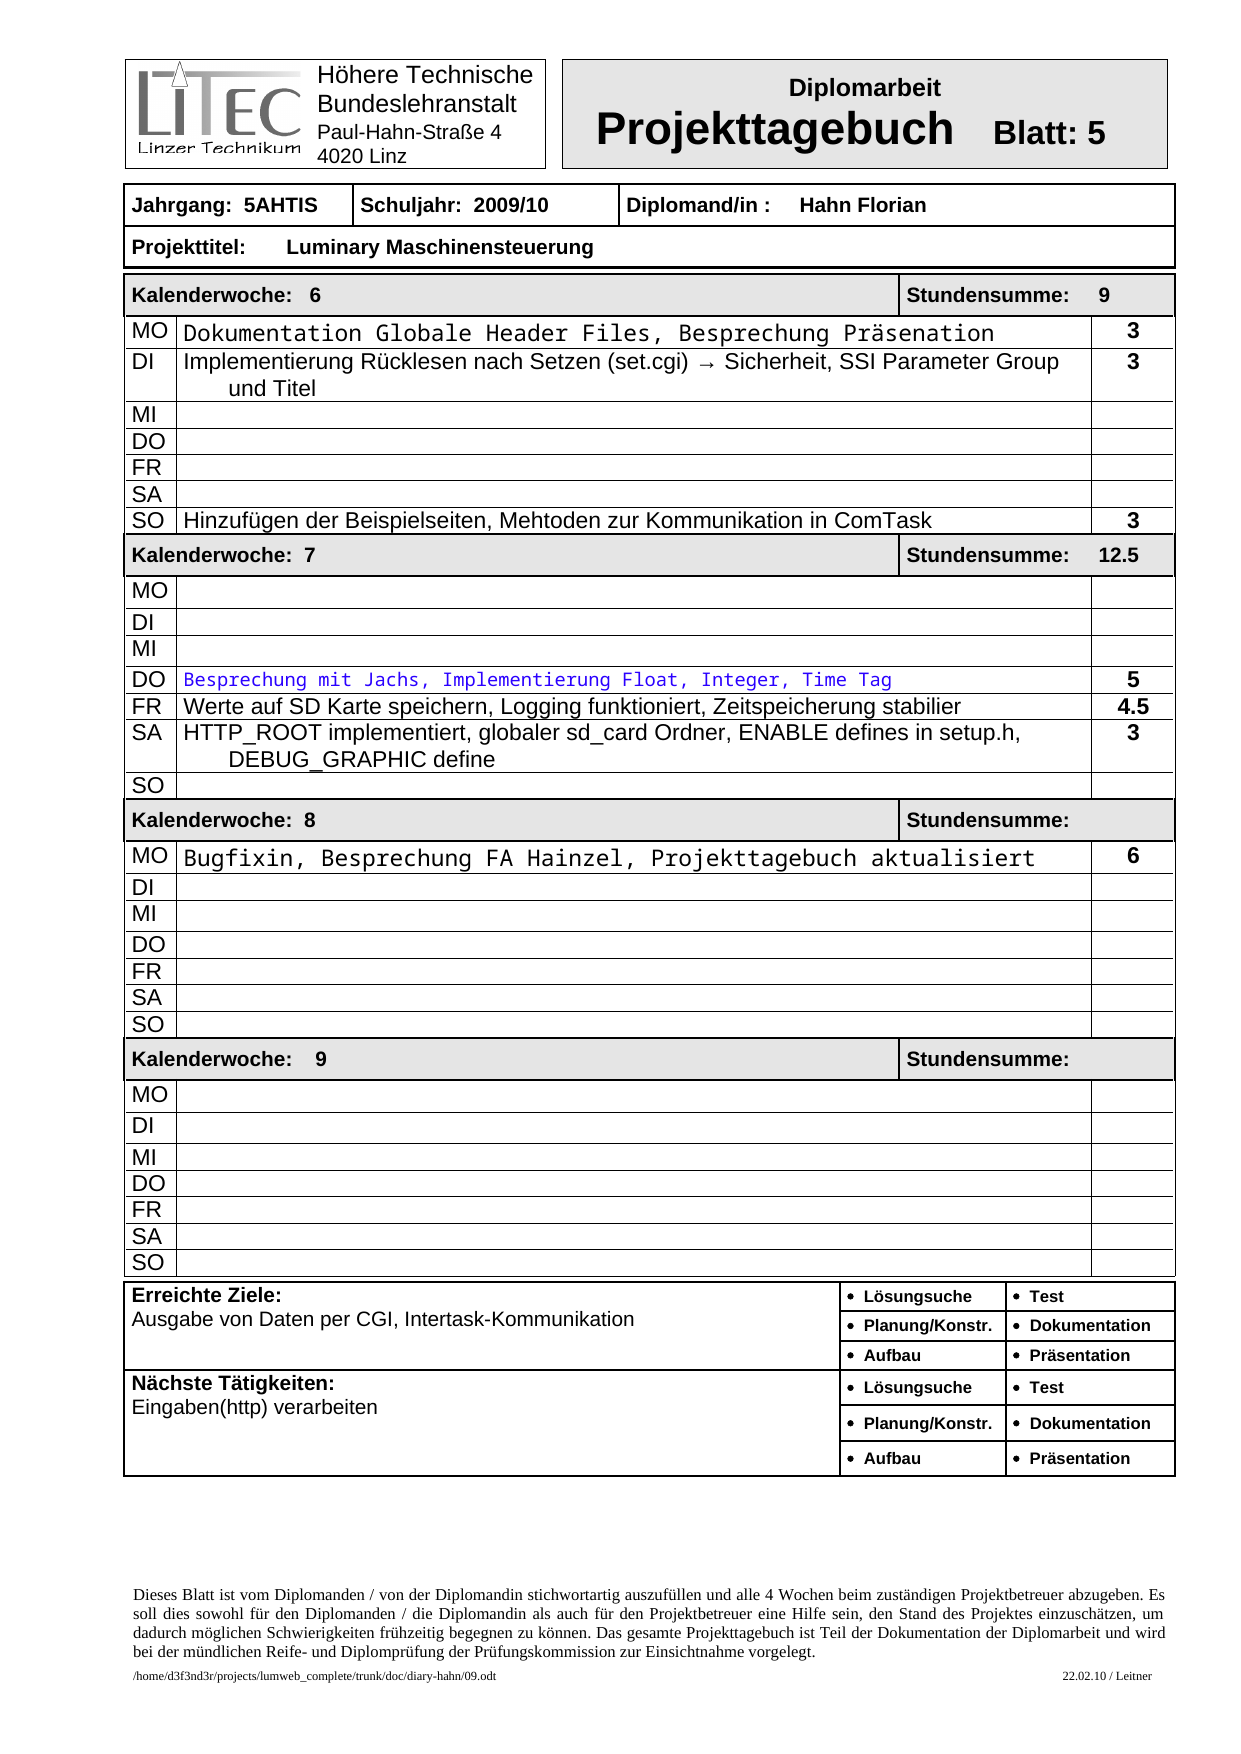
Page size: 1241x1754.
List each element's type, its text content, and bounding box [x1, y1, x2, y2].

table_cell MO [125, 840, 176, 873]
table_cell [1092, 1170, 1175, 1196]
table_header Jahrgang: 5AHTIS [125, 185, 352, 225]
table_header  Test [1007, 1283, 1174, 1310]
table_cell [177, 402, 1091, 427]
table_cell DI [125, 608, 176, 635]
table_cell SO [125, 507, 176, 533]
table_cell MO [125, 1079, 176, 1112]
table_cell Dokumentation Globale Header Files, Besprechung Präsenation [177, 317, 1091, 348]
table_cell [177, 429, 1091, 454]
table_cell [1092, 1223, 1175, 1249]
table_cell [177, 481, 1091, 507]
table_cell [177, 959, 1091, 984]
table_header Kalenderwoche: 6 [125, 275, 898, 315]
table_cell 3 [1092, 348, 1175, 401]
table_cell [177, 874, 1091, 900]
table_cell [177, 773, 1091, 798]
table_cell [177, 1081, 1091, 1112]
table_cell MO [125, 315, 176, 348]
table_cell [1092, 608, 1175, 635]
table_cell [177, 1250, 1091, 1276]
table_cell SO [125, 772, 176, 798]
table_cell SA [125, 719, 176, 772]
table_cell [177, 636, 1091, 666]
table_cell  Planung/Konstr. [841, 1312, 1005, 1339]
table_cell 4.5 [1092, 693, 1175, 719]
table_cell Kalenderwoche: 8 [125, 798, 898, 840]
table_cell MI [125, 635, 176, 666]
table_cell MO [125, 575, 176, 608]
table_cell  Test [1007, 1371, 1174, 1404]
table_cell [177, 1171, 1091, 1196]
table_cell [177, 1012, 1091, 1037]
table_cell DO [125, 931, 176, 958]
table_cell DI [125, 873, 176, 900]
table_cell Implementierung Rücklesen nach Setzen (set.cgi) → Sicherheit, SSI Parameter Group und Titel [177, 349, 1091, 401]
table_cell [1092, 1196, 1175, 1223]
table_cell 5 [1092, 666, 1175, 693]
table_cell [177, 985, 1091, 1011]
table_cell FR [125, 693, 176, 719]
table_cell FR [125, 958, 176, 984]
table_cell [1092, 575, 1175, 608]
table_cell [177, 609, 1091, 635]
table_cell  Präsentation [1007, 1342, 1174, 1369]
table_cell MI [125, 401, 176, 427]
table_cell [177, 577, 1091, 608]
table_header  Lösungsuche [841, 1283, 1005, 1310]
table_cell FR [125, 1196, 176, 1223]
table_cell [1092, 931, 1175, 958]
table_cell DI [125, 1112, 176, 1143]
table_cell  Dokumentation [1007, 1312, 1174, 1339]
table_cell Bugfixin, Besprechung FA Hainzel, Projekttagebuch aktualisiert [177, 842, 1091, 873]
table_cell DO [125, 666, 176, 693]
table_cell Stundensumme: [900, 1037, 1174, 1079]
table_cell  Planung/Konstr. [841, 1406, 1005, 1440]
table_cell [177, 1224, 1091, 1249]
table_cell [177, 932, 1091, 958]
table_cell [1092, 635, 1175, 666]
table_cell Nächste Tätigkeiten: Eingaben(http) verarbeiten [125, 1371, 839, 1475]
table_header Stundensumme: 9 [900, 275, 1174, 315]
table_cell 3 [1092, 507, 1175, 533]
table_cell 6 [1092, 840, 1175, 873]
table_cell 3 [1092, 315, 1175, 348]
table_cell SA [125, 1223, 176, 1249]
table_cell MI [125, 900, 176, 931]
table_cell SO [125, 1011, 176, 1037]
table_cell  Präsentation [1007, 1442, 1174, 1475]
table_cell 3 [1092, 719, 1175, 772]
table_cell MI [125, 1143, 176, 1170]
table_cell Werte auf SD Karte speichern, Logging funktioniert, Zeitspeicherung stabilier [177, 694, 1091, 719]
table_cell [1092, 772, 1175, 798]
table_cell [1092, 428, 1175, 454]
table_cell Stundensumme: [900, 798, 1174, 840]
table_cell [1092, 873, 1175, 900]
table_cell [177, 1113, 1091, 1143]
table_cell  Lösungsuche [841, 1371, 1005, 1404]
table_cell DO [125, 1170, 176, 1196]
table_cell SO [125, 1249, 176, 1276]
table_header Erreichte Ziele: Ausgabe von Daten per CGI, Intertask-Kommunikation [125, 1283, 839, 1369]
table_cell [1092, 401, 1175, 427]
table_cell  Aufbau [841, 1442, 1005, 1475]
table_header Diplomand/in : Hahn Florian [620, 185, 1174, 225]
table_cell [177, 901, 1091, 931]
table_cell Stundensumme: 12.5 [900, 533, 1174, 575]
table_cell [1092, 900, 1175, 931]
table_cell DO [125, 428, 176, 454]
table_cell Kalenderwoche: 9 [125, 1037, 898, 1079]
table_cell [1092, 1143, 1175, 1170]
table_cell [177, 455, 1091, 480]
table_cell FR [125, 454, 176, 480]
table_cell [1092, 454, 1175, 480]
table_cell DI [125, 348, 176, 401]
table_cell [1092, 1079, 1175, 1112]
table_cell  Dokumentation [1007, 1406, 1174, 1440]
table_cell [1092, 1112, 1175, 1143]
table_cell [177, 1144, 1091, 1170]
table_cell HTTP_ROOT implementiert, globaler sd_card Ordner, ENABLE defines in setup.h, DEBUG_GRAPHIC define [177, 720, 1091, 772]
table_cell SA [125, 984, 176, 1011]
table_cell SA [125, 480, 176, 507]
table_cell  Aufbau [841, 1342, 1005, 1369]
table_cell Besprechung mit Jachs, Implementierung Float, Integer, Time Tag [177, 667, 1091, 693]
table_cell Projekttitel: Luminary Maschinensteuerung [125, 227, 1174, 266]
table_cell [1092, 1011, 1175, 1037]
table_cell [177, 1197, 1091, 1223]
table_header Schuljahr: 2009/10 [354, 185, 618, 225]
table_cell [1092, 984, 1175, 1011]
table_cell Kalenderwoche: 7 [125, 533, 898, 575]
table_cell [1092, 1249, 1175, 1276]
table_cell Hinzufügen der Beispielseiten, Mehtoden zur Kommunikation in ComTask [177, 508, 1091, 533]
table_cell [1092, 958, 1175, 984]
table_cell [1092, 480, 1175, 507]
